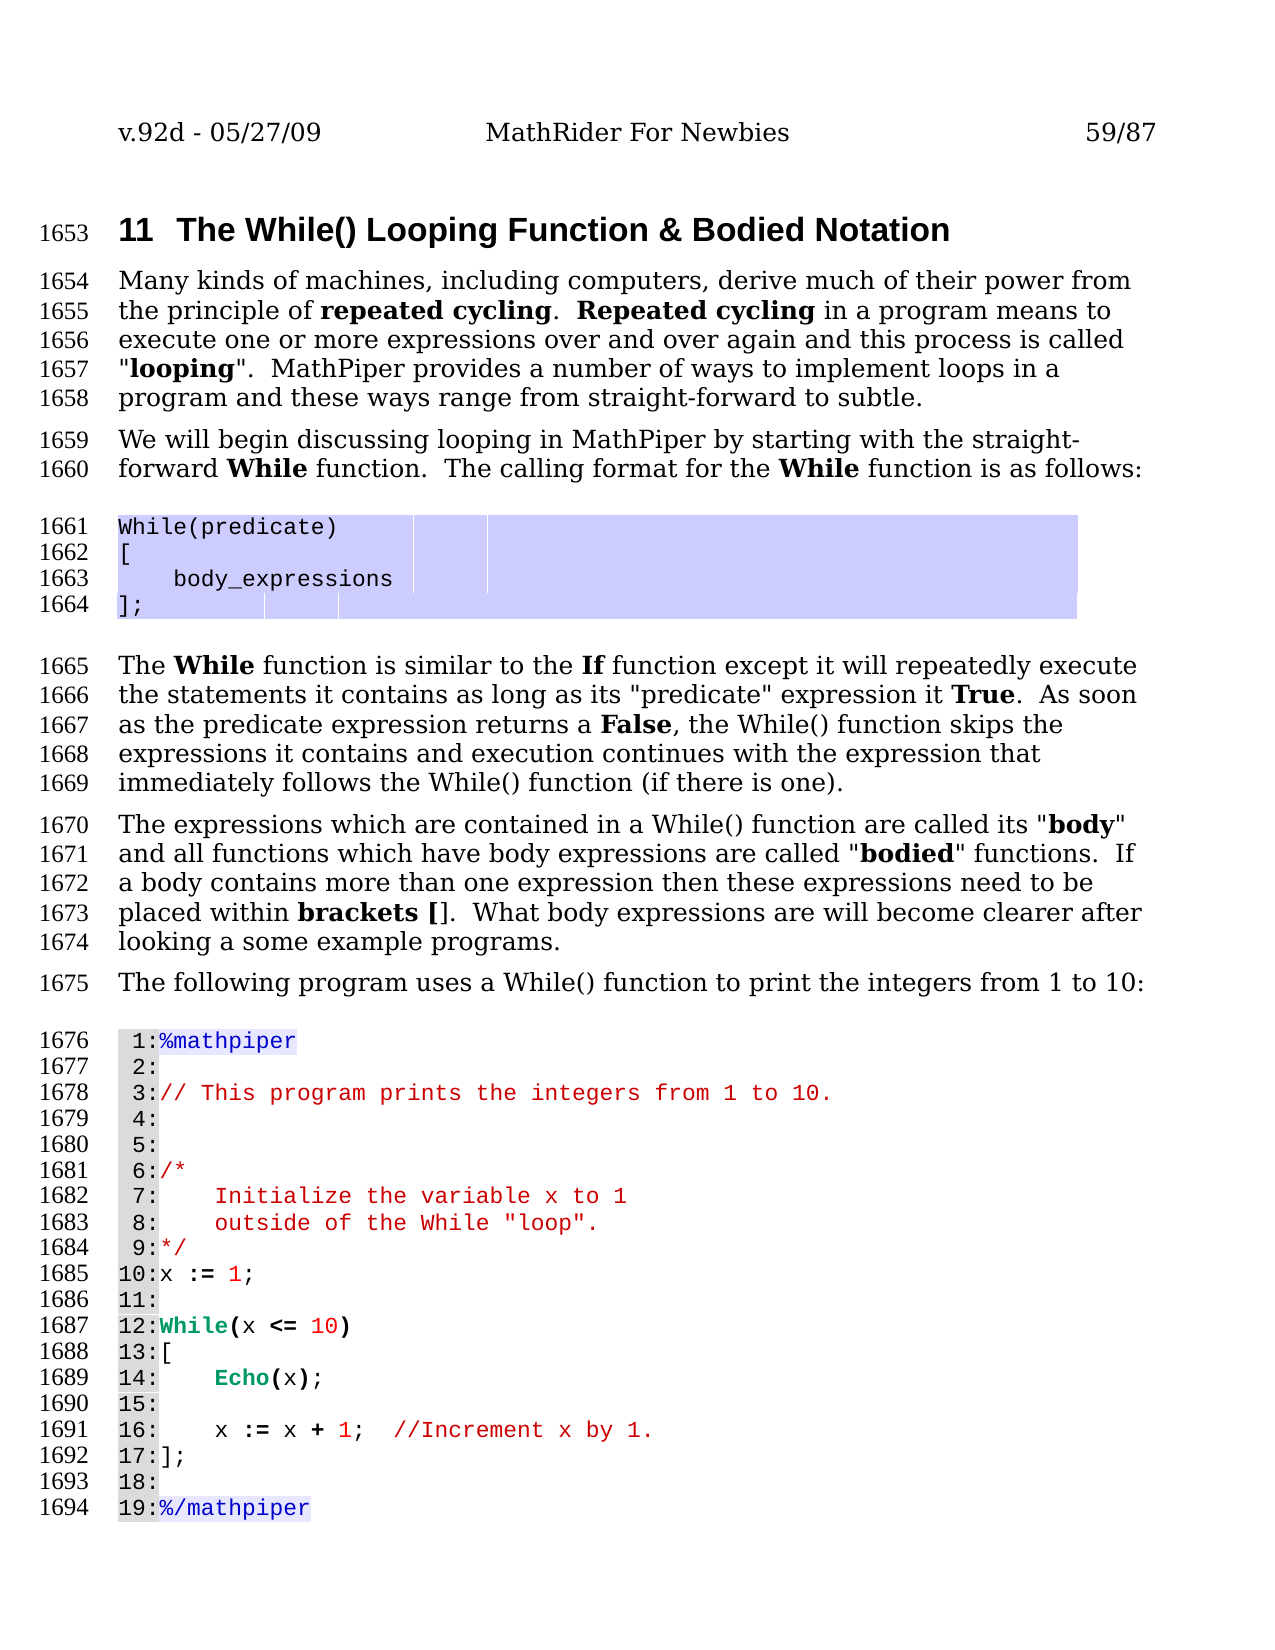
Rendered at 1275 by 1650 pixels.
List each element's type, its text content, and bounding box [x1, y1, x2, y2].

text 7: Initialize the variable x to 1 [118, 1185, 1157, 1211]
text 16: x := x + 1; //Increment x by 1. [118, 1418, 1157, 1444]
text 10:x := 1; [118, 1263, 1157, 1289]
text 8: outside of the While "loop". [118, 1211, 1157, 1237]
text Many kinds of machines, including computers, derive much of their power from the principle of repeated cycling. Repeated cycling in a program means to execute one or more expressions over and over again and this process is called "looping". MathPiper provides a number of ways to implement loops in a program and these ways range from straight-forward to subtle. [118, 266, 1157, 413]
text The While function is similar to the If function except it will repeatedly execute the statements it contains as long as its "predicate" expression it True. As soon as the predicate expression returns a False, the While() function skips the expressions it contains and execution continues with the expression that immediately follows the While() function (if there is one). [118, 651, 1157, 797]
text We will begin discussing looping in MathPiper by starting with the straight-forward While function. The calling format for the While function is as follows: [118, 425, 1157, 483]
text 2: [118, 1055, 1157, 1081]
text The expressions which are contained in a While() function are called its "body" and all functions which have body expressions are called "bodied" functions. If a body contains more than one expression then these expressions need to be placed within brackets []. What body expressions are will become clearer after looking a some example programs. [118, 809, 1157, 956]
text The following program uses a While() function to print the integers from 1 to 10: [118, 968, 1157, 997]
text 19:%/mathpiper [118, 1496, 1157, 1522]
text While(predicate) [118, 515, 1157, 541]
text 18: [118, 1470, 1157, 1496]
text 13:[ [118, 1341, 1157, 1366]
text [ [118, 541, 1157, 567]
text ]; [117, 593, 1157, 619]
subtitle The While() Looping Function & Bodied Notation [118, 210, 1157, 248]
text 17:]; [118, 1444, 1157, 1470]
text 11: [118, 1289, 1157, 1314]
text 4: [118, 1107, 1157, 1133]
text 1:%mathpiper [118, 1029, 1157, 1055]
text 9:*/ [118, 1237, 1157, 1263]
text 6:/* [118, 1159, 1157, 1185]
text 15: [118, 1392, 1157, 1418]
text 12:While(x <= 10) [118, 1314, 1157, 1341]
text body_expressions [118, 567, 1157, 593]
text 14: Echo(x); [118, 1366, 1157, 1392]
text 5: [118, 1133, 1157, 1159]
text 3:// This program prints the integers from 1 to 10. [118, 1081, 1157, 1107]
